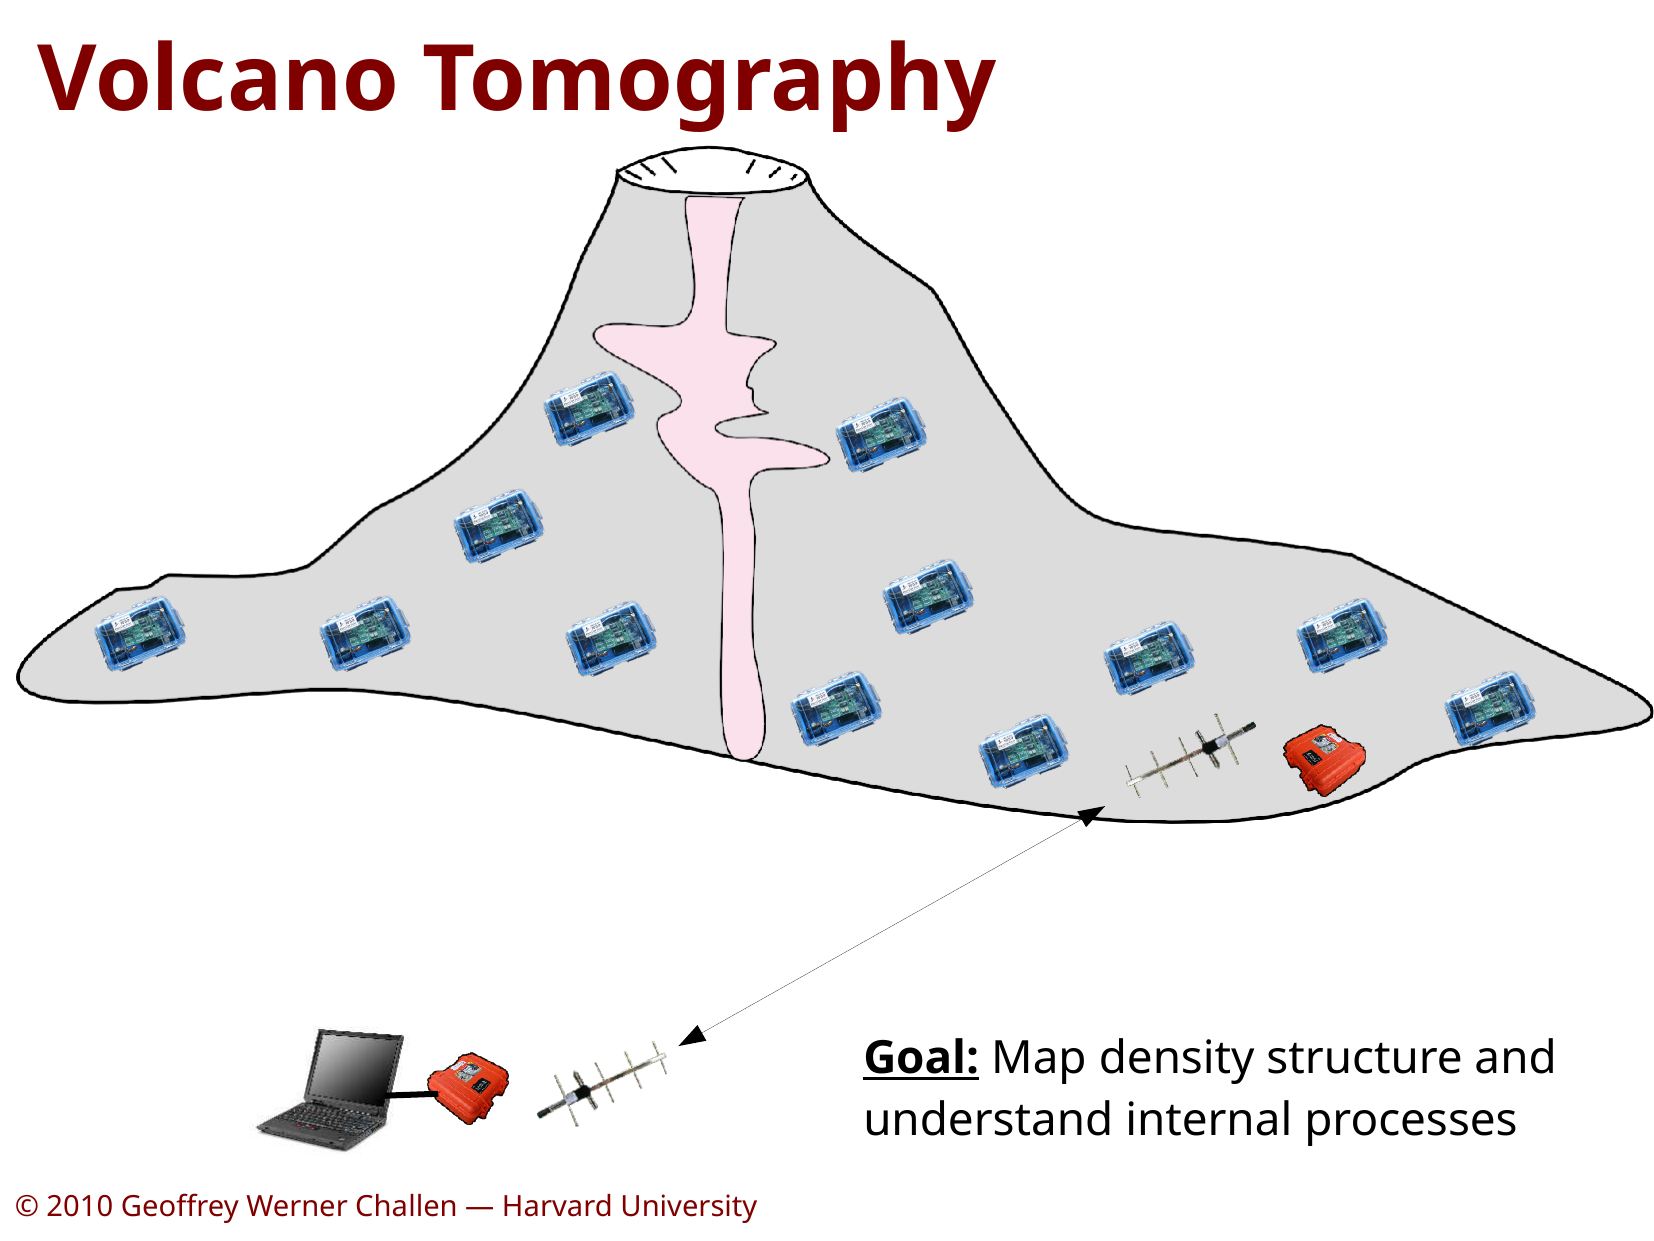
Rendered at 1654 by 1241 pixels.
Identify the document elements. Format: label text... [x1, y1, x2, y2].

text_box Goal: Map density structure and understand internal processes [848, 1016, 1614, 1155]
title Volcano Tomography [0, 0, 1654, 151]
picture [249, 1018, 410, 1164]
picture [16, 151, 1654, 824]
picture [427, 1052, 509, 1125]
picture [536, 1040, 667, 1127]
